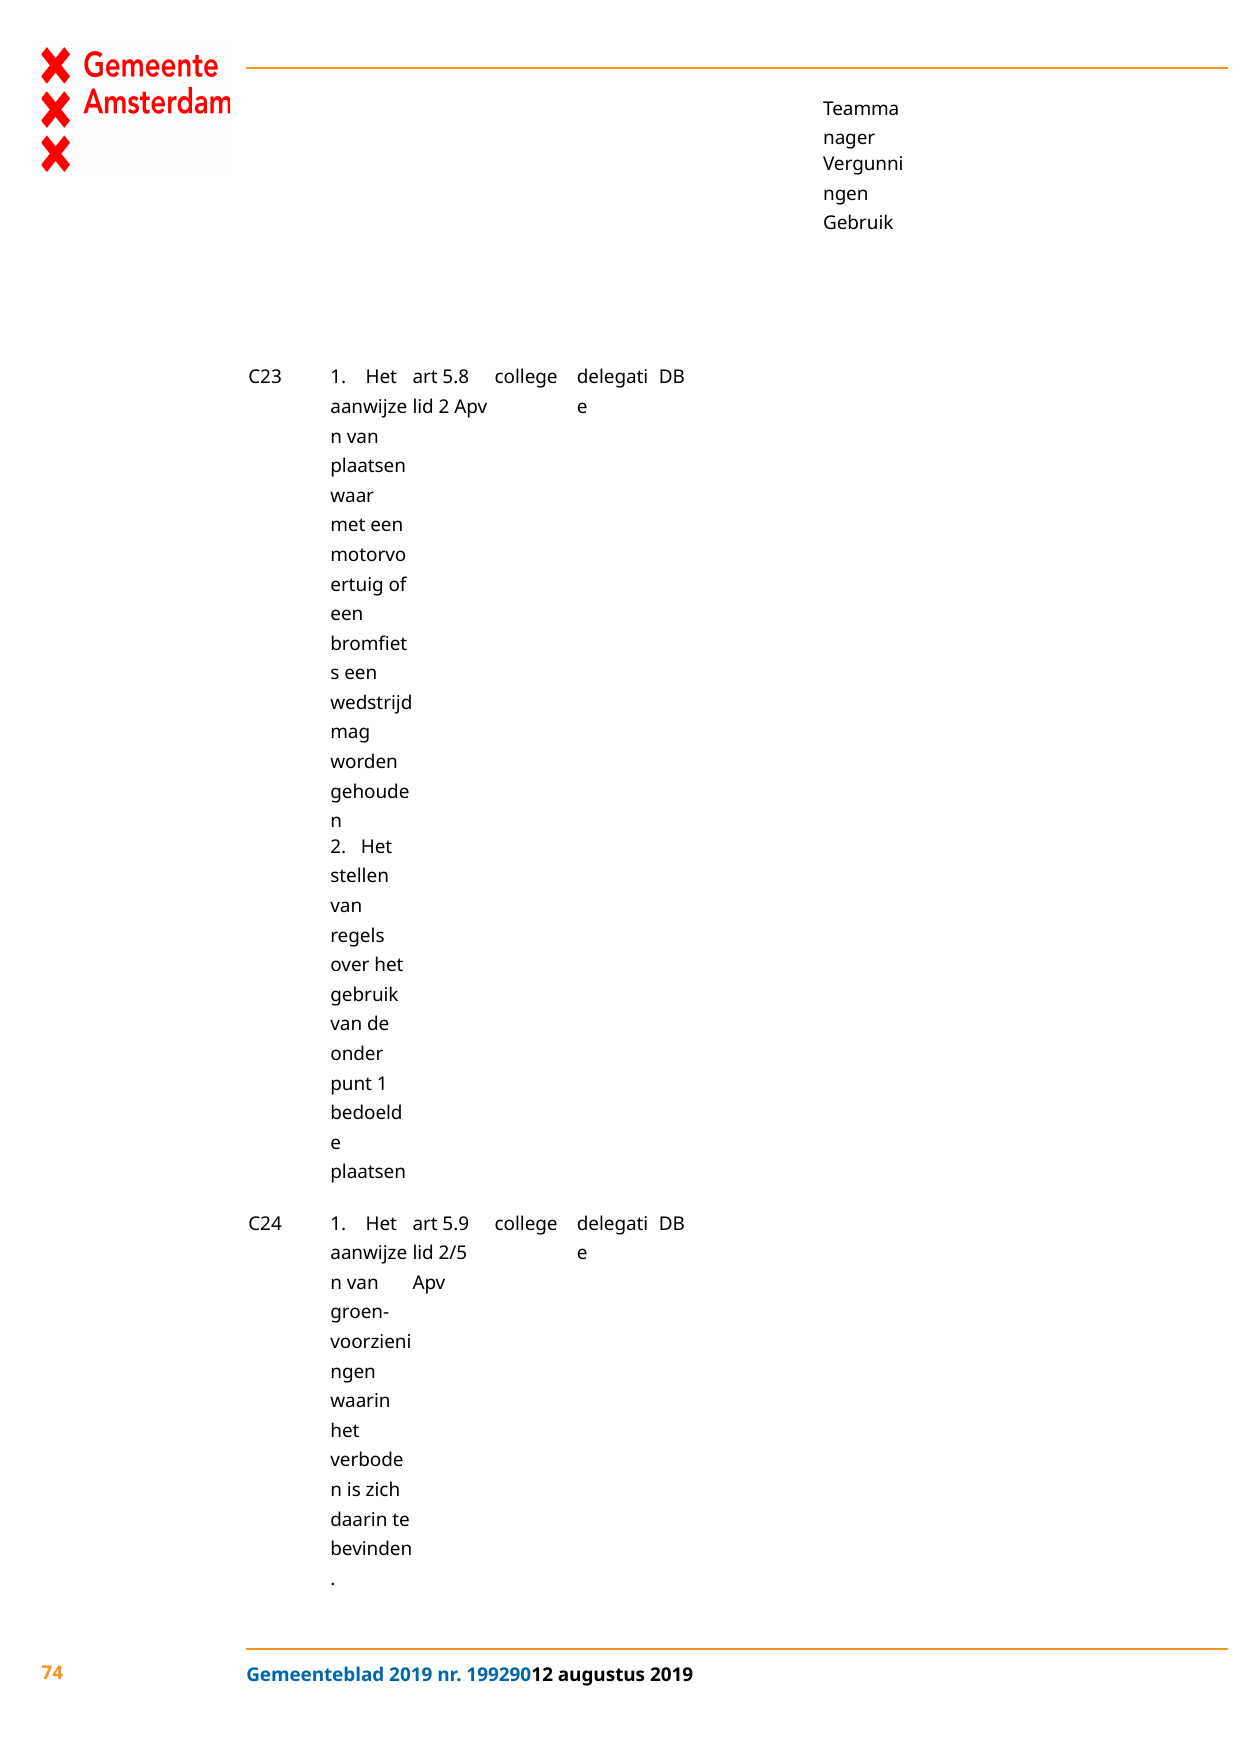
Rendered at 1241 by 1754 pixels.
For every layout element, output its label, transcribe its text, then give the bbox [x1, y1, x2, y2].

table_cell [412, 833, 494, 1184]
table_cell delegatie [577, 1210, 659, 1591]
table_cell [577, 235, 659, 261]
table_cell [659, 833, 741, 1184]
table_cell [412, 235, 494, 261]
table_cell [823, 364, 905, 833]
table_cell [987, 95, 1069, 150]
table_cell [659, 261, 741, 286]
table_cell [330, 312, 412, 338]
table_cell [987, 338, 1069, 364]
table_cell [330, 235, 412, 261]
table_cell [412, 261, 494, 286]
table_cell [659, 95, 741, 150]
table_cell [987, 312, 1069, 338]
table_cell [741, 364, 823, 833]
table_cell [905, 235, 987, 261]
table_cell [577, 338, 659, 364]
table_cell [248, 150, 330, 235]
table_cell [248, 338, 330, 364]
table_cell C24 [248, 1210, 330, 1591]
table_cell [987, 286, 1069, 312]
table_cell DB [659, 364, 741, 833]
table_cell [248, 833, 330, 1184]
table_cell [248, 312, 330, 338]
table_cell [494, 150, 577, 235]
table_cell [494, 312, 577, 338]
table_cell [741, 286, 823, 312]
table_cell DB [659, 1210, 741, 1591]
table_cell [330, 286, 412, 312]
table_cell [823, 1210, 905, 1591]
table_cell [987, 1184, 1069, 1210]
table_cell 1. Het aanwijzen van groen-voorzieningen waarin het verboden is zich daarin te bevinden. [330, 1210, 412, 1591]
table_cell college [494, 1210, 577, 1591]
table_cell [741, 833, 823, 1184]
table_cell C23 [248, 364, 330, 833]
table_cell [741, 1210, 823, 1591]
table_cell [905, 312, 987, 338]
table_cell [659, 235, 741, 261]
table_cell [1069, 150, 1152, 235]
table_cell [905, 1210, 987, 1591]
table_cell [741, 312, 823, 338]
table_cell [1069, 1184, 1152, 1210]
table_cell [577, 286, 659, 312]
table_cell [659, 286, 741, 312]
table_cell [905, 364, 987, 833]
table_cell [823, 312, 905, 338]
table_cell [1069, 312, 1152, 338]
table_cell [1069, 338, 1152, 364]
table_cell delegatie [577, 364, 659, 833]
table_cell [823, 235, 905, 261]
table_cell [577, 95, 659, 150]
table_cell [248, 261, 330, 286]
table_cell [1069, 235, 1152, 261]
table_cell [659, 150, 741, 235]
table_cell [823, 1184, 905, 1210]
table_cell [330, 150, 412, 235]
table_cell [412, 1184, 494, 1210]
table_cell [987, 1210, 1069, 1591]
table_cell [577, 261, 659, 286]
table_cell [905, 261, 987, 286]
table_cell [741, 338, 823, 364]
table_cell Vergunningen Gebruik [823, 150, 905, 235]
table_cell [987, 261, 1069, 286]
table_cell [248, 235, 330, 261]
table_cell [494, 338, 577, 364]
table_cell [412, 95, 494, 150]
table_cell [1069, 833, 1152, 1184]
table_cell [741, 235, 823, 261]
table_cell [1069, 1210, 1152, 1591]
table_cell [494, 1184, 577, 1210]
table_cell [659, 338, 741, 364]
table_cell [494, 286, 577, 312]
table_cell [248, 286, 330, 312]
table_cell 1. Het aanwijzen van plaatsen waar met een motorvoertuig of een bromfiets een wedstrijd mag worden gehouden [330, 364, 412, 833]
table_cell [412, 338, 494, 364]
table_cell [741, 95, 823, 150]
table_cell art 5.8 lid 2 Apv [412, 364, 494, 833]
table_cell [987, 235, 1069, 261]
table_cell [330, 95, 412, 150]
table_cell [1069, 286, 1152, 312]
table_cell [412, 312, 494, 338]
table_cell [577, 312, 659, 338]
table_cell [412, 150, 494, 235]
table_cell -Teammanager [823, 95, 905, 150]
table_cell 2. Het stellen van regels over het gebruik van de onder punt 1 bedoelde plaatsen [330, 833, 412, 1184]
table_cell [823, 338, 905, 364]
table_cell [577, 833, 659, 1184]
picture [41, 47, 231, 172]
table_cell [1069, 364, 1152, 833]
table_cell [905, 338, 987, 364]
table_cell [987, 364, 1069, 833]
table_cell [248, 1184, 330, 1210]
table_cell [987, 833, 1069, 1184]
table_cell [905, 833, 987, 1184]
table_cell [494, 235, 577, 261]
table_cell [577, 1184, 659, 1210]
table_cell [905, 150, 987, 235]
table_cell [330, 338, 412, 364]
table_cell [330, 261, 412, 286]
table_cell [494, 261, 577, 286]
table_cell [741, 1184, 823, 1210]
table_cell [248, 95, 330, 150]
table_cell [412, 286, 494, 312]
table_cell [494, 95, 577, 150]
table_cell [987, 150, 1069, 235]
table_cell [823, 833, 905, 1184]
table_cell [659, 1184, 741, 1210]
table_cell [741, 150, 823, 235]
table_cell [577, 150, 659, 235]
table_cell [659, 312, 741, 338]
table_cell [823, 286, 905, 312]
table_cell [1069, 95, 1152, 150]
table_cell college [494, 364, 577, 833]
table_cell art 5.9 lid 2/5 Apv [412, 1210, 494, 1591]
table_cell [905, 286, 987, 312]
table_cell [823, 261, 905, 286]
table_cell [494, 833, 577, 1184]
table_cell [741, 261, 823, 286]
table_cell [330, 1184, 412, 1210]
table_cell [905, 95, 987, 150]
table_cell [1069, 261, 1152, 286]
table_cell [905, 1184, 987, 1210]
